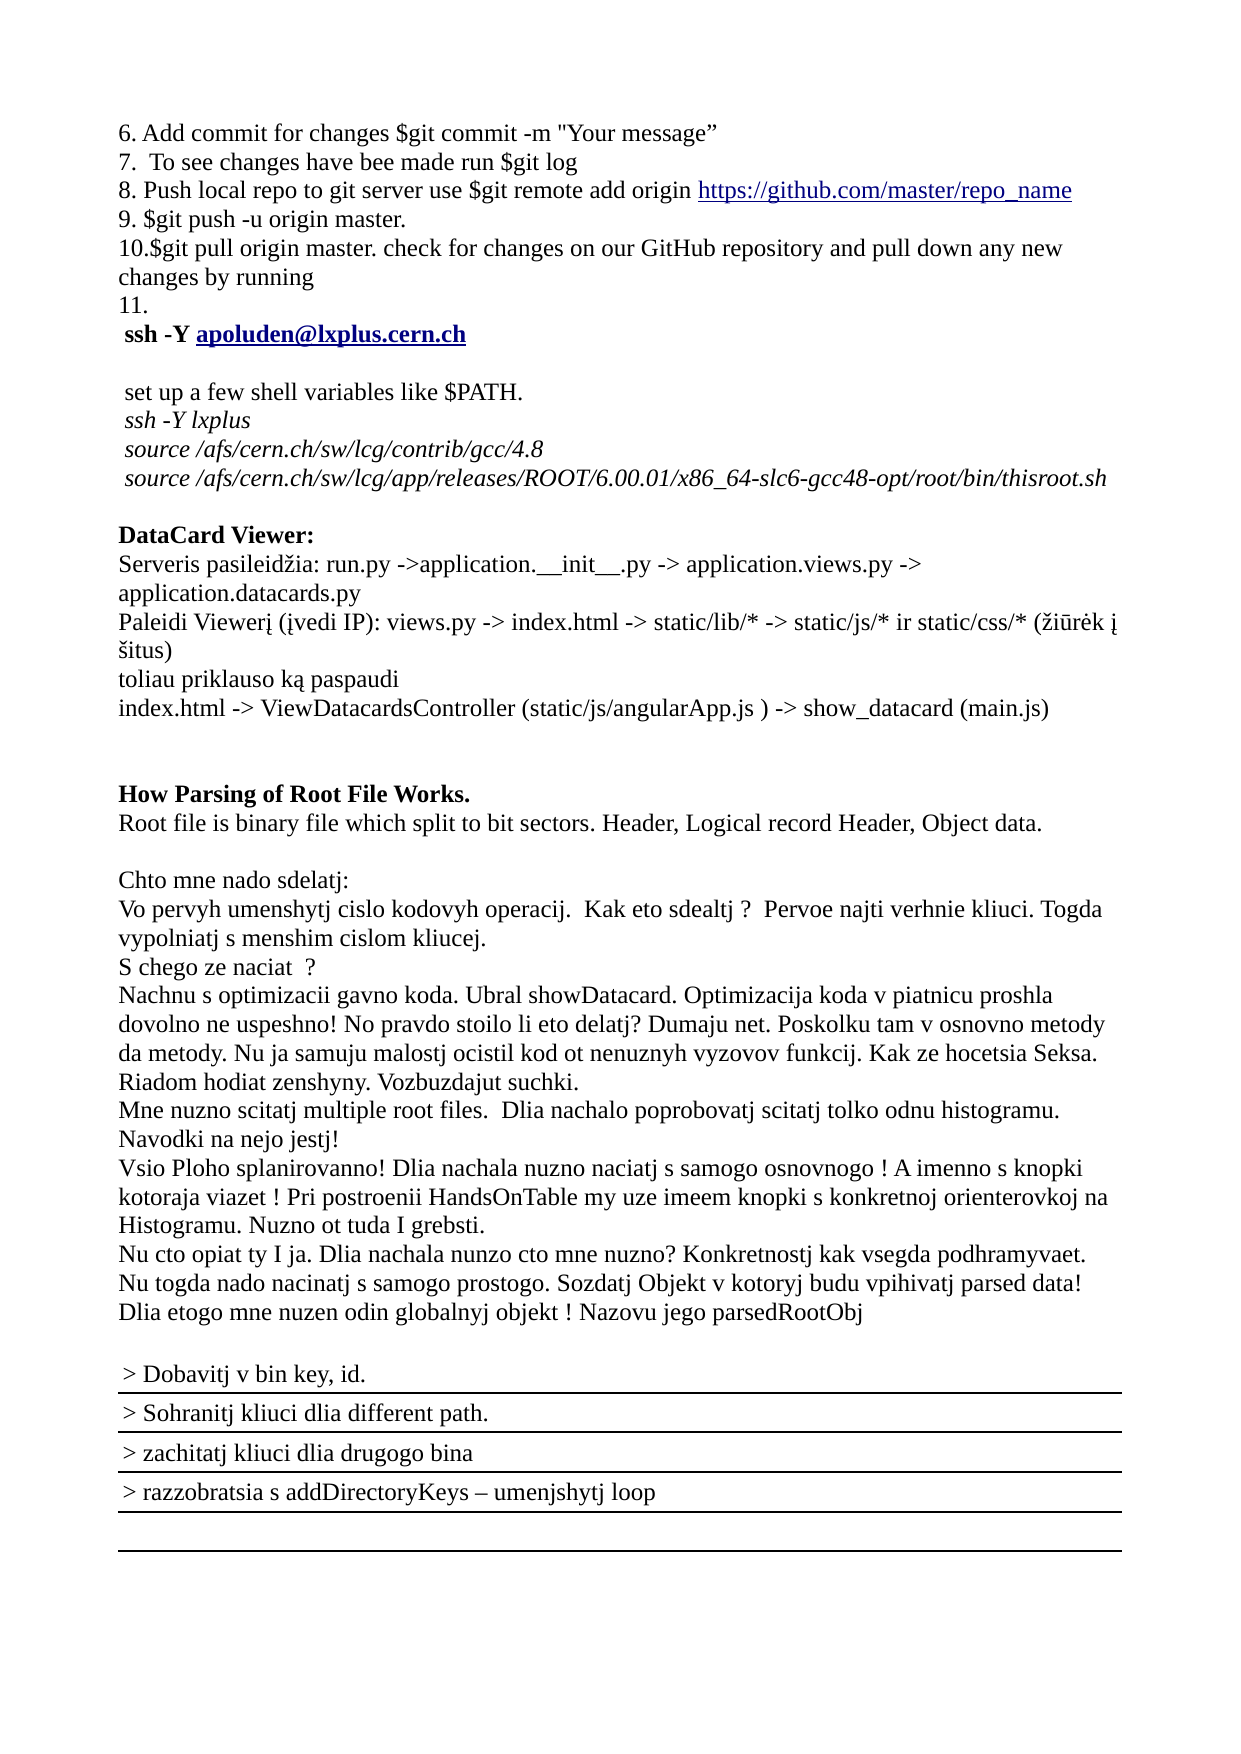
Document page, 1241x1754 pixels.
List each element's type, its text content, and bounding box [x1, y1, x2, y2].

text 11. [118, 291, 1122, 319]
text How Parsing of Root File Works. [118, 779, 1122, 808]
text > zachitatj kliuci dlia drugogo bina [118, 1433, 1122, 1471]
text Dlia etogo mne nuzen odin globalnyj objekt ! Nazovu jego parsedRootObj [118, 1297, 1122, 1326]
text > Sohranitj kliuci dlia different path. [118, 1394, 1122, 1431]
text Paleidi Viewerį (įvedi IP): views.py -> index.html -> static/lib/* -> static/js/* ir static/css/* (žiūrėk į šitus) [118, 607, 1122, 664]
text Vo pervyh umenshytj cislo kodovyh operacij. Kak eto sdealtj ? Pervoe najti verhnie kliuci. Togda vypolniatj s menshim cislom kliucej. [118, 894, 1122, 952]
text 6. Add commit for changes $git commit -m ''Your message” [118, 118, 1122, 147]
text Nu cto opiat ty I ja. Dlia nachala nunzo cto mne nuzno? Konkretnostj kak vsegda podhramyvaet. Nu togda nado nacinatj s samogo prostogo. Sozdatj Objekt v kotoryj budu vpihivatj parsed data! [118, 1239, 1122, 1297]
text set up a few shell variables like $PATH. [118, 377, 1122, 406]
text 9. $git push -u origin master. [118, 204, 1122, 233]
text ssh -Y lxplus [118, 406, 1122, 434]
text source /afs/cern.ch/sw/lcg/contrib/gcc/4.8 [118, 434, 1122, 463]
text S chego ze naciat ? [118, 952, 1122, 981]
text Root file is binary file which split to bit sectors. Header, Logical record Header, Object data. [118, 808, 1122, 837]
text Nachnu s optimizacii gavno koda. Ubral showDatacard. Optimizacija koda v piatnicu proshla dovolno ne uspeshno! No pravdo stoilo li eto delatj? Dumaju net. Poskolku tam v osnovno metody da metody. Nu ja samuju malostj ocistil kod ot nenuznyh vyzovov funkcij. Kak ze hocetsia Seksa. Riadom hodiat zenshyny. Vozbuzdajut suchki. [118, 981, 1122, 1096]
text Vsio Ploho splanirovanno! Dlia nachala nuzno naciatj s samogo osnovnogo ! A imenno s knopki kotoraja viazet ! Pri postroenii HandsOnTable my uze imeem knopki s konkretnoj orienterovkoj na Histogramu. Nuzno ot tuda I grebsti. [118, 1153, 1122, 1239]
text 7. To see changes have bee made run $git log [118, 147, 1122, 176]
text 10.$git pull origin master. check for changes on our GitHub repository and pull down any new changes by running [118, 233, 1122, 291]
text index.html -> ViewDatacardsController (static/js/angularApp.js ) -> show_datacard (main.js) [118, 693, 1122, 722]
text > Dobavitj v bin key, id. [118, 1354, 1122, 1392]
text > razzobratsia s addDirectoryKeys – umenjshytj loop [118, 1473, 1122, 1511]
text toliau priklauso ką paspaudi [118, 664, 1122, 693]
text Serveris pasileidžia: run.py ->application.__init__.py -> application.views.py -> application.datacards.py [118, 549, 1122, 607]
text Mne nuzno scitatj multiple root files. Dlia nachalo poprobovatj scitatj tolko odnu histogramu. Navodki na nejo jestj! [118, 1096, 1122, 1153]
text 8. Push local repo to git server use $git remote add origin https://github.com/master/repo_name [118, 176, 1122, 204]
text source /afs/cern.ch/sw/lcg/app/releases/ROOT/6.00.01/x86_64-slc6-gcc48-opt/root/bin/thisroot.sh [118, 463, 1122, 492]
text Chto mne nado sdelatj: [118, 866, 1122, 894]
text DataCard Viewer: [118, 521, 1122, 549]
text ssh -Y apoluden@lxplus.cern.ch [118, 319, 1122, 348]
